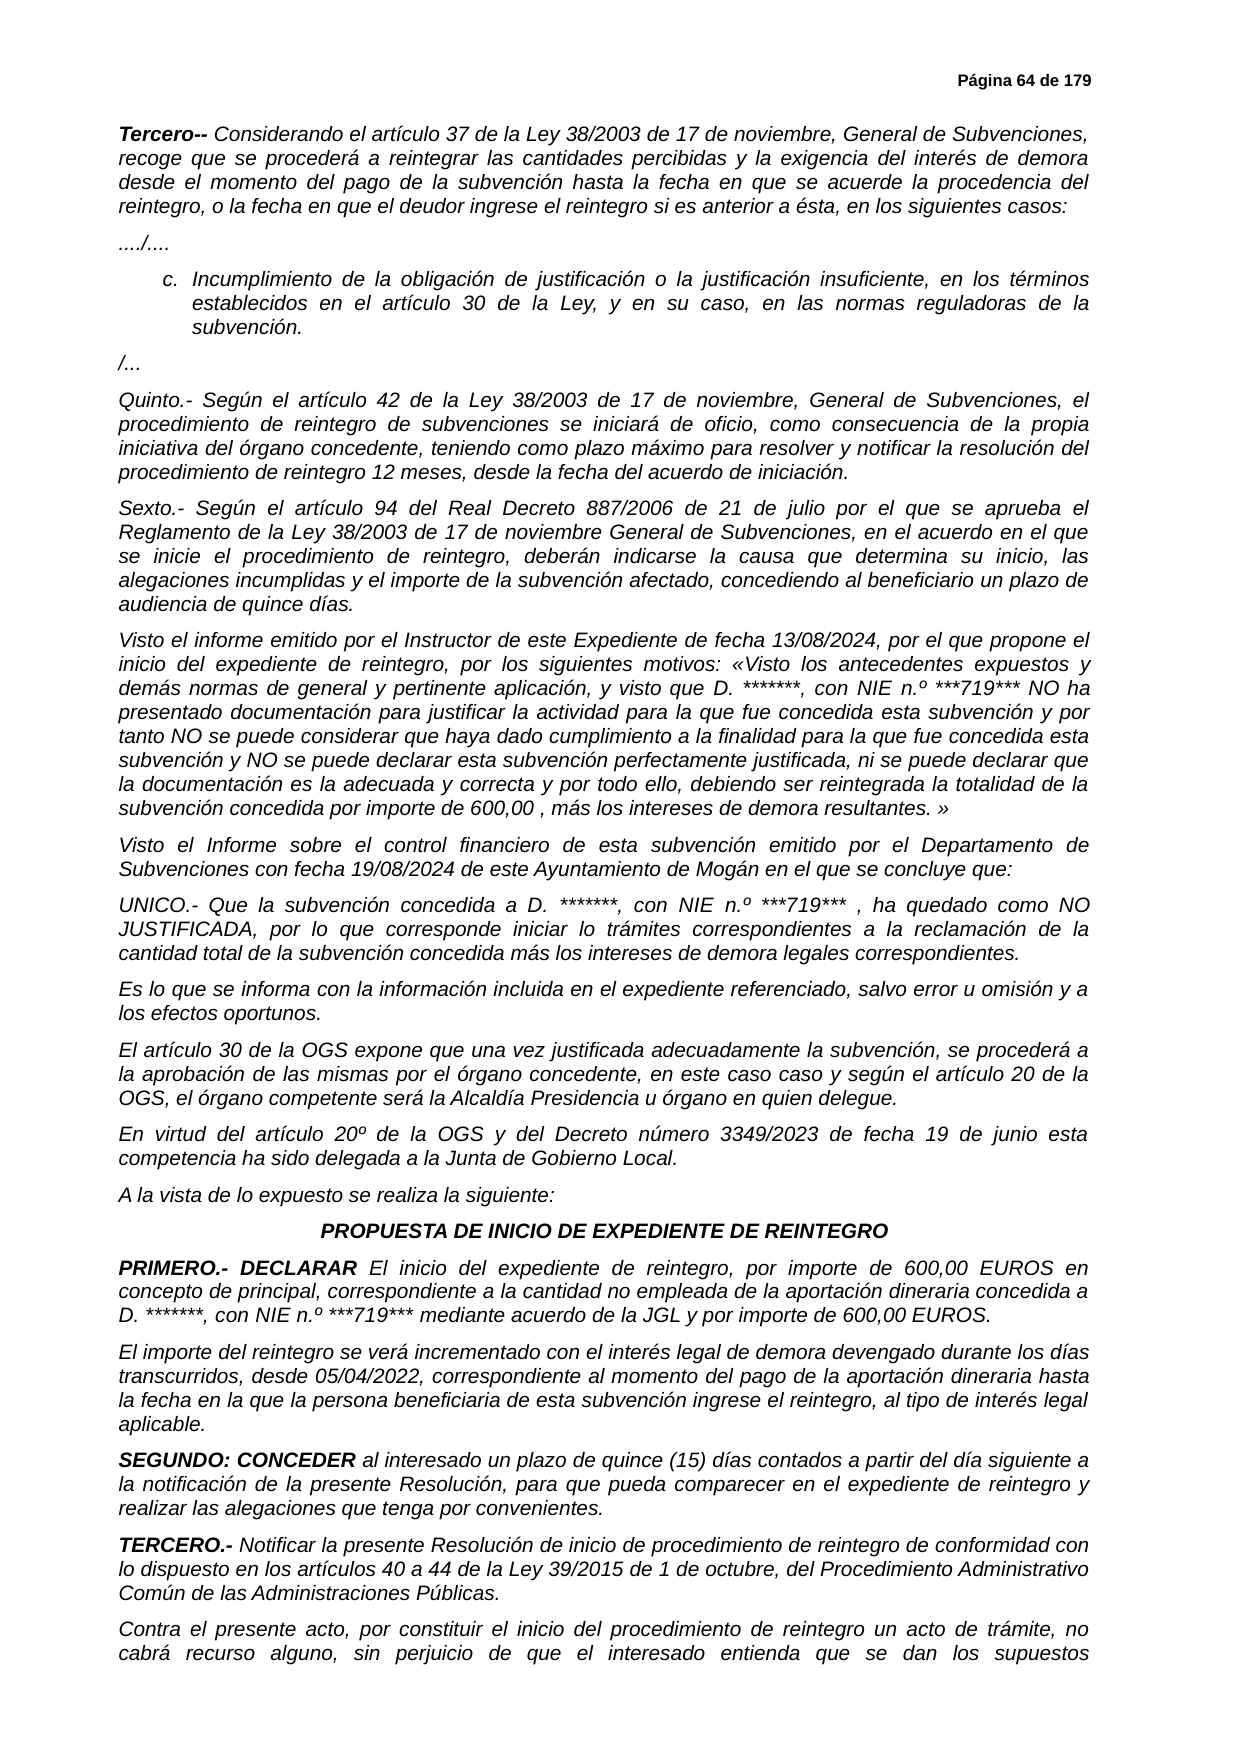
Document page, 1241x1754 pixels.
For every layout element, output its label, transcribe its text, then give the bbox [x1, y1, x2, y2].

text PRIMERO.- DECLARAR El inicio del expediente de reintegro, por importe de 600,00 EUROS en concepto de principal, correspondiente a la cantidad no empleada de la aportación dineraria concedida a D. *******, con NIE n.º ***719*** mediante acuerdo de la JGL y por importe de 600,00 EUROS. [118, 1255, 1092, 1327]
text Visto el informe emitido por el Instructor de este Expediente de fecha 13/08/2024, por el que propone el inicio del expediente de reintegro, por los siguientes motivos: «Visto los antecedentes expuestos y demás normas de general y pertinente aplicación, y visto que D. *******, con NIE n.º ***719*** NO ha presentado documentación para justificar la actividad para la que fue concedida esta subvención y por tanto NO se puede considerar que haya dado cumplimiento a la finalidad para la que fue concedida esta subvención y NO se puede declarar esta subvención perfectamente justificada, ni se puede declarar que la documentación es la adecuada y correcta y por todo ello, debiendo ser reintegrada la totalidad de la subvención concedida por importe de 600,00 , más los intereses de demora resultantes. » [118, 628, 1092, 820]
text El importe del reintegro se verá incrementado con el interés legal de demora devengado durante los días transcurridos, desde 05/04/2022, correspondiente al momento del pago de la aportación dineraria hasta la fecha en la que la persona beneficiaria de esta subvención ingrese el reintegro, al tipo de interés legal aplicable. [118, 1340, 1092, 1436]
text Tercero-- Considerando el artículo 37 de la Ley 38/2003 de 17 de noviembre, General de Subvenciones, recoge que se procederá a reintegrar las cantidades percibidas y la exigencia del interés de demora desde el momento del pago de la subvención hasta la fecha en que se acuerde la procedencia del reintegro, o la fecha en que el deudor ingrese el reintegro si es anterior a ésta, en los siguientes casos: [118, 122, 1092, 218]
text /... [118, 351, 1092, 375]
list Incumplimiento de la obligación de justificación o la justificación insuficiente, en los términos establecidos en el artículo 30 de la Ley, y en su caso, en las normas reguladoras de la subvención. [162, 267, 1092, 339]
text ..../.... [118, 230, 1092, 254]
text Contra el presente acto, por constituir el inicio del procedimiento de reintegro un acto de trámite, no cabrá recurso alguno, sin perjuicio de que el interesado entienda que se dan los supuestos [118, 1617, 1092, 1665]
text El artículo 30 de la OGS expone que una vez justificada adecuadamente la subvención, se procederá a la aprobación de las mismas por el órgano concedente, en este caso caso y según el artículo 20 de la OGS, el órgano competente será la Alcaldía Presidencia u órgano en quien delegue. [118, 1038, 1092, 1109]
text En virtud del artículo 20º de la OGS y del Decreto número 3349/2023 de fecha 19 de junio esta competencia ha sido delegada a la Junta de Gobierno Local. [118, 1122, 1092, 1170]
text Quinto.- Según el artículo 42 de la Ley 38/2003 de 17 de noviembre, General de Subvenciones, el procedimiento de reintegro de subvenciones se iniciará de oficio, como consecuencia de la propia iniciativa del órgano concedente, teniendo como plazo máximo para resolver y notificar la resolución del procedimiento de reintegro 12 meses, desde la fecha del acuerdo de iniciación. [118, 388, 1092, 483]
text Sexto.- Según el artículo 94 del Real Decreto 887/2006 de 21 de julio por el que se aprueba el Reglamento de la Ley 38/2003 de 17 de noviembre General de Subvenciones, en el acuerdo en el que se inicie el procedimiento de reintegro, deberán indicarse la causa que determina su inicio, las alegaciones incumplidas y el importe de la subvención afectado, concediendo al beneficiario un plazo de audiencia de quince días. [118, 496, 1092, 616]
text Visto el Informe sobre el control financiero de esta subvención emitido por el Departamento de Subvenciones con fecha 19/08/2024 de este Ayuntamiento de Mogán en el que se concluye que: [118, 832, 1092, 880]
text PROPUESTA DE INICIO DE EXPEDIENTE DE REINTEGRO [118, 1219, 1092, 1243]
text A la vista de lo expuesto se realiza la siguiente: [118, 1182, 1092, 1206]
text SEGUNDO: CONCEDER al interesado un plazo de quince (15) días contados a partir del día siguiente a la notificación de la presente Resolución, para que pueda comparecer en el expediente de reintegro y realizar las alegaciones que tenga por convenientes. [118, 1448, 1092, 1520]
text UNICO.- Que la subvención concedida a D. *******, con NIE n.º ***719*** , ha quedado como NO JUSTIFICADA, por lo que corresponde iniciar lo trámites correspondientes a la reclamación de la cantidad total de la subvención concedida más los intereses de demora legales correspondientes. [118, 893, 1092, 965]
text TERCERO.- Notificar la presente Resolución de inicio de procedimiento de reintegro de conformidad con lo dispuesto en los artículos 40 a 44 de la Ley 39/2015 de 1 de octubre, del Procedimiento Administrativo Común de las Administraciones Públicas. [118, 1532, 1092, 1604]
text Es lo que se informa con la información incluida en el expediente referenciado, salvo error u omisión y a los efectos oportunos. [118, 977, 1092, 1025]
